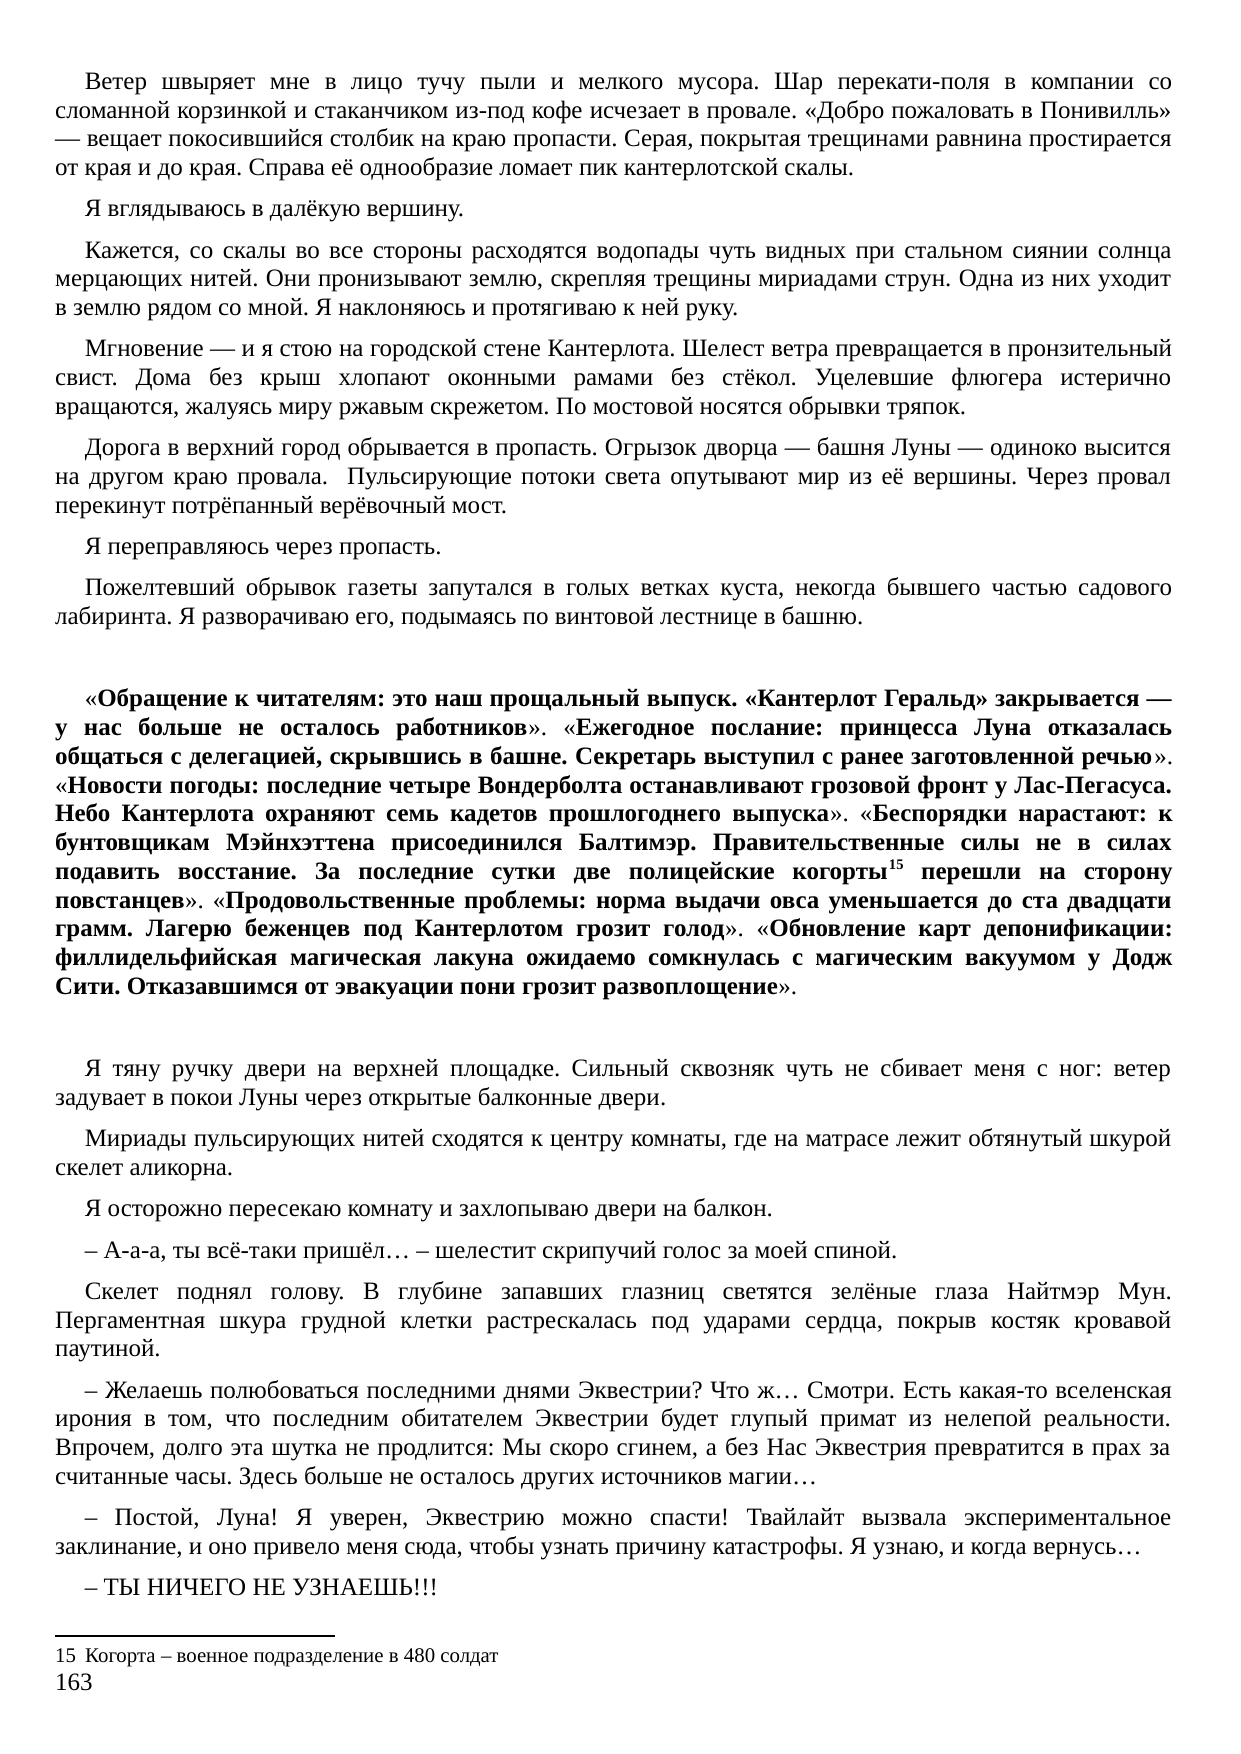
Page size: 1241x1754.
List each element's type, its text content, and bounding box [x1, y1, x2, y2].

text – А-а-а, ты всё-таки пришёл… – шелестит скрипучий голос за моей спиной. [55, 1235, 1173, 1263]
text Ветер швыряет мне в лицо тучу пыли и мелкого мусора. Шар перекати-поля в компании со сломанной корзинкой и стаканчиком из-под кофе исчезает в провале. «Добро пожаловать в Понивилль» — вещает покосившийся столбик на краю пропасти. Серая, покрытая трещинами равнина простирается от края и до края. Справа её однообразие ломает пик кантерлотской скалы. [55, 66, 1173, 181]
text – Желаешь полюбоваться последними днями Эквестрии? Что ж… Смотри. Есть какая-то вселенская ирония в том, что последним обитателем Эквестрии будет глупый примат из нелепой реальности. Впрочем, долго эта шутка не продлится: Мы скоро сгинем, а без Нас Эквестрия превратится в прах за считанные часы. Здесь больше не осталось других источников магии… [55, 1375, 1173, 1490]
text Мгновение — и я стою на городской стене Кантерлота. Шелест ветра превращается в пронзительный свист. Дома без крыш хлопают оконными рамами без стёкол. Уцелевшие флюгера истерично вращаются, жалуясь миру ржавым скрежетом. По мостовой носятся обрывки тряпок. [55, 333, 1173, 420]
text Я тяну ручку двери на верхней площадке. Сильный сквозняк чуть не сбивает меня с ног: ветер задувает в покои Луны через открытые балконные двери. [55, 1053, 1173, 1111]
text Пожелтевший обрывок газеты запутался в голых ветках куста, некогда бывшего частью садового лабиринта. Я разворачиваю его, подымаясь по винтовой лестнице в башню. [55, 572, 1173, 630]
text Мириады пульсирующих нитей сходятся к центру комнаты, где на матрасе лежит обтянутый шкурой скелет аликорна. [55, 1123, 1173, 1181]
text – Постой, Луна! Я уверен, Эквестрию можно спасти! Твайлайт вызвала экспериментальное заклинание, и оно привело меня сюда, чтобы узнать причину катастрофы. Я узнаю, и когда вернусь… [55, 1502, 1173, 1560]
text Кажется, со скалы во все стороны расходятся водопады чуть видных при стальном сиянии солнца мерцающих нитей. Они пронизывают землю, скрепляя трещины мириадами струн. Одна из них уходит в землю рядом со мной. Я наклоняюсь и протягиваю к ней руку. [55, 235, 1173, 321]
text «Обращение к читателям: это наш прощальный выпуск. «Кантерлот Геральд» закрывается — у нас больше не осталось работников». «Ежегодное послание: принцесса Луна отказалась общаться с делегацией, скрывшись в башне. Секретарь выступил с ранее заготовленной речью». «Новости погоды: последние четыре Вондерболта останавливают грозовой фронт у Лас-Пегасуса. Небо Кантерлота охраняют семь кадетов прошлогоднего выпуска». «Беспорядки нарастают: к бунтовщикам Мэйнхэттена присоединился Балтимэр. Правительственные силы не в силах подавить восстание. За последние сутки две полицейские когорты перешли на сторону повстанцев». «Продовольственные проблемы: норма выдачи овса уменьшается до ста двадцати грамм. Лагерю беженцев под Кантерлотом грозит голод». «Обновление карт депонификации: филлидельфийская магическая лакуна ожидаемо сомкнулась с магическим вакуумом у Додж Сити. Отказавшимся от эвакуации пони грозит развоплощение». [55, 683, 1173, 1000]
text Скелет поднял голову. В глубине запавших глазниц светятся зелёные глаза Найтмэр Мун. Пергаментная шкура грудной клетки растрескалась под ударами сердца, покрыв костяк кровавой паутиной. [55, 1276, 1173, 1362]
text Я переправляюсь через пропасть. [55, 531, 1173, 560]
text – ТЫ НИЧЕГО НЕ УЗНАЕШЬ!!! [55, 1572, 1173, 1601]
text Когорта – военное подразделение в 480 солдат [55, 1642, 1173, 1667]
text Я осторожно пересекаю комнату и захлопываю двери на балкон. [55, 1193, 1173, 1222]
text Дорога в верхний город обрывается в пропасть. Огрызок дворца — башня Луны — одиноко высится на другом краю провала. Пульсирующие потоки света опутывают мир из её вершины. Через провал перекинут потрёпанный верёвочный мост. [55, 432, 1173, 518]
text Я вглядываюсь в далёкую вершину. [55, 193, 1173, 222]
